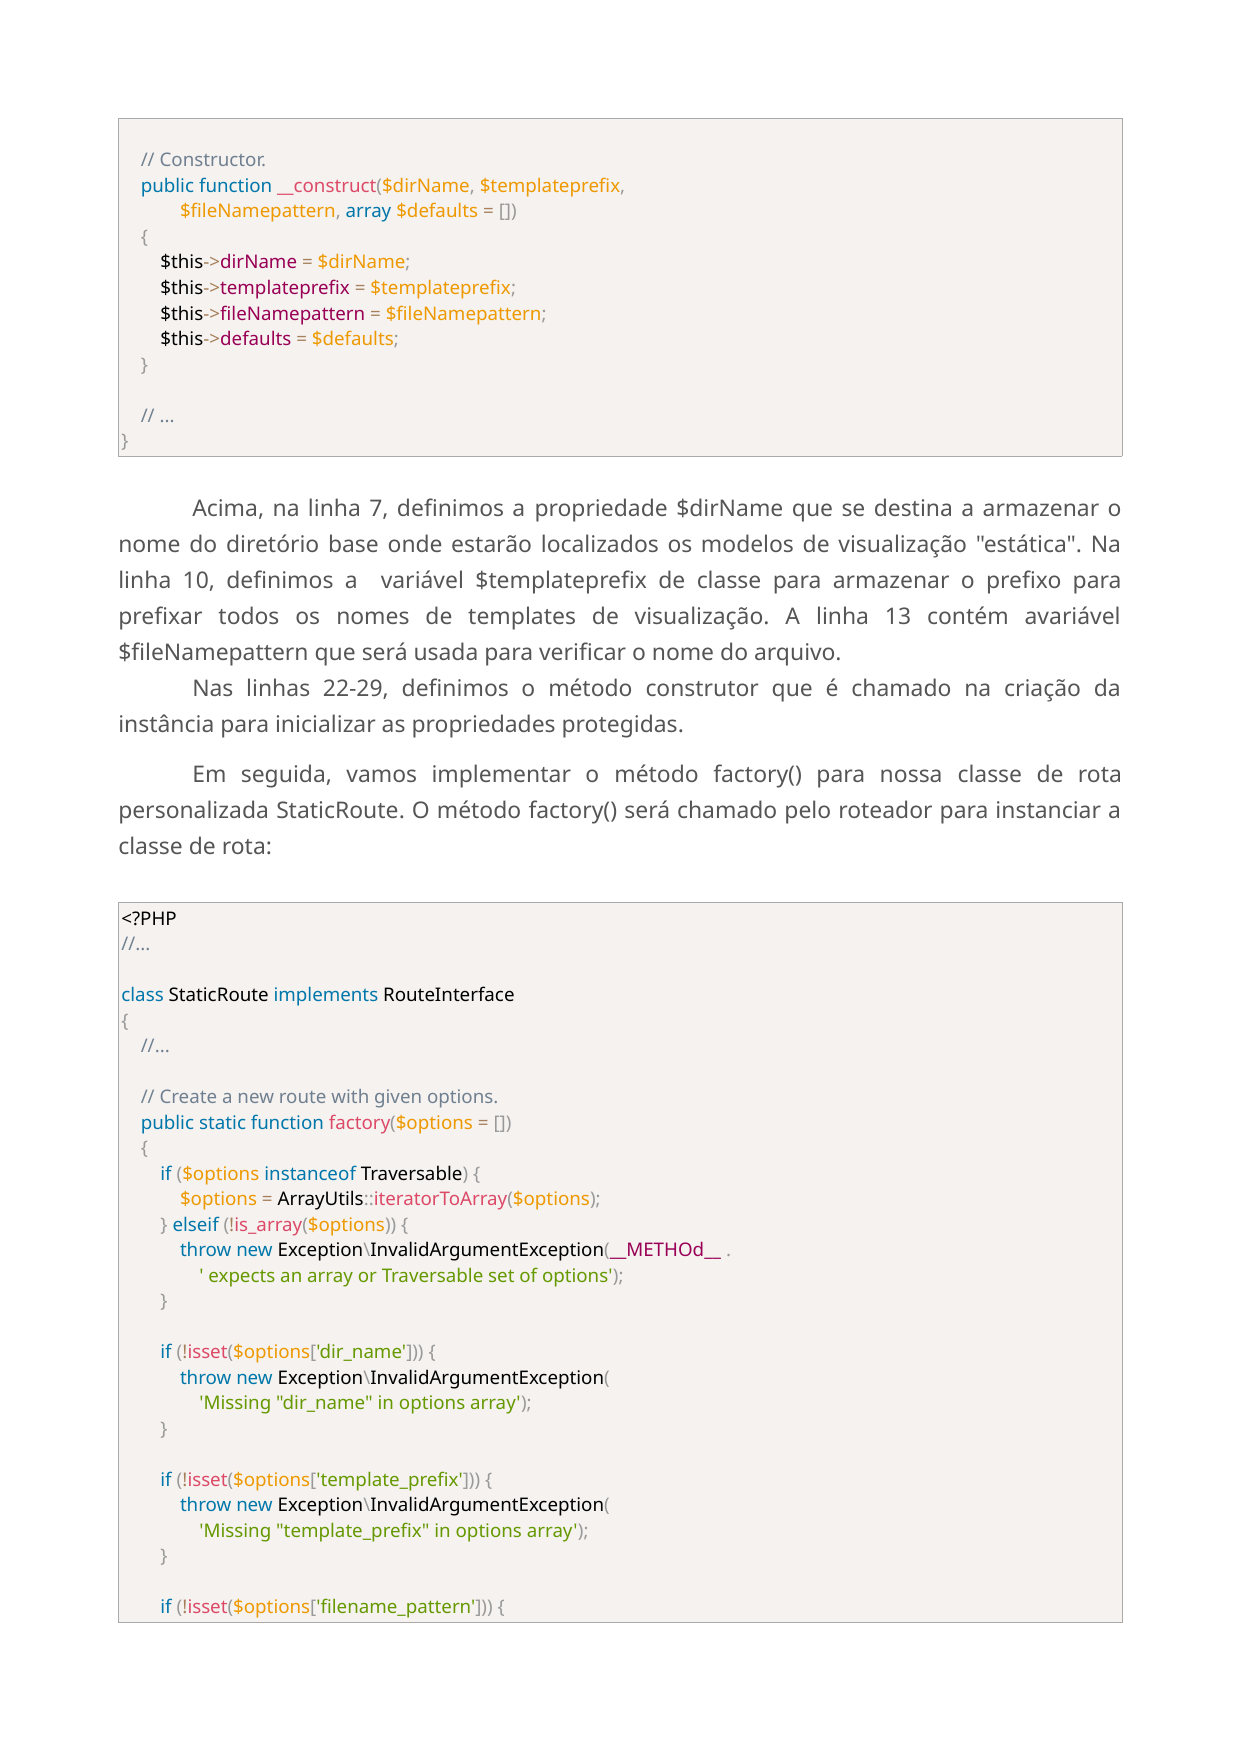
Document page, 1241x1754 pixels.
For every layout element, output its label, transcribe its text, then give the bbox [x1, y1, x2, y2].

text // ... [119, 399, 1122, 424]
text //... [119, 927, 1122, 953]
text } [119, 348, 1122, 373]
text } [119, 424, 1122, 456]
text Acima, na linha 7, definimos a propriedade $dirName que se destina a armazenar o nome do diretório base onde estarão localizados os modelos de visualização "estática". Na linha 10, definimos a variável $templateprefix de classe para armazenar o prefixo para prefixar todos os nomes de templates de visualização. A linha 13 contém avariável $fileNamepattern que será usada para verificar o nome do arquivo. [118, 492, 1122, 667]
text $this->fileNamepattern = $fileNamepattern; [119, 297, 1122, 322]
text if (!isset($options['filename_pattern'])) { [119, 1591, 1122, 1622]
text Nas linhas 22-29, definimos o método construtor que é chamado na criação da instância para inicializar as propriedades protegidas. [118, 672, 1122, 739]
text ' expects an array or Traversable set of options'); [119, 1259, 1122, 1284]
text } [119, 1412, 1122, 1438]
text throw new Exception\InvalidArgumentException( [119, 1361, 1122, 1387]
text $this->defaults = $defaults; [119, 322, 1122, 348]
text 'Missing "template_prefix" in options array'); [119, 1514, 1122, 1540]
text public static function factory($options = []) [119, 1106, 1122, 1131]
text //... [119, 1029, 1122, 1055]
text $options = ArrayUtils::iteratorToArray($options); [119, 1182, 1122, 1208]
text throw new Exception\InvalidArgumentException(__METHOd__ . [119, 1233, 1122, 1259]
text { [119, 220, 1122, 246]
text } [119, 1540, 1122, 1565]
text { [119, 1004, 1122, 1029]
text $this->dirName = $dirName; [119, 246, 1122, 271]
text $fileNamepattern, array $defaults = []) [119, 195, 1122, 220]
text 'Missing "dir_name" in options array'); [119, 1387, 1122, 1412]
text { [119, 1131, 1122, 1157]
text class StaticRoute implements RouteInterface [119, 978, 1122, 1004]
text if ($options instanceof Traversable) { [119, 1157, 1122, 1182]
text // Create a new route with given options. [119, 1080, 1122, 1106]
text throw new Exception\InvalidArgumentException( [119, 1489, 1122, 1514]
text <?PHP [119, 903, 1122, 927]
text if (!isset($options['dir_name'])) { [119, 1336, 1122, 1361]
text } elseif (!is_array($options)) { [119, 1208, 1122, 1233]
text $this->templateprefix = $templateprefix; [119, 271, 1122, 297]
text } [119, 1284, 1122, 1310]
text public function __construct($dirName, $templateprefix, [119, 169, 1122, 195]
text // Constructor. [119, 144, 1122, 169]
text Em seguida, vamos implementar o método factory() para nossa classe de rota personalizada StaticRoute. O método factory() será chamado pelo roteador para instanciar a classe de rota: [118, 758, 1122, 861]
text if (!isset($options['template_prefix'])) { [119, 1463, 1122, 1489]
